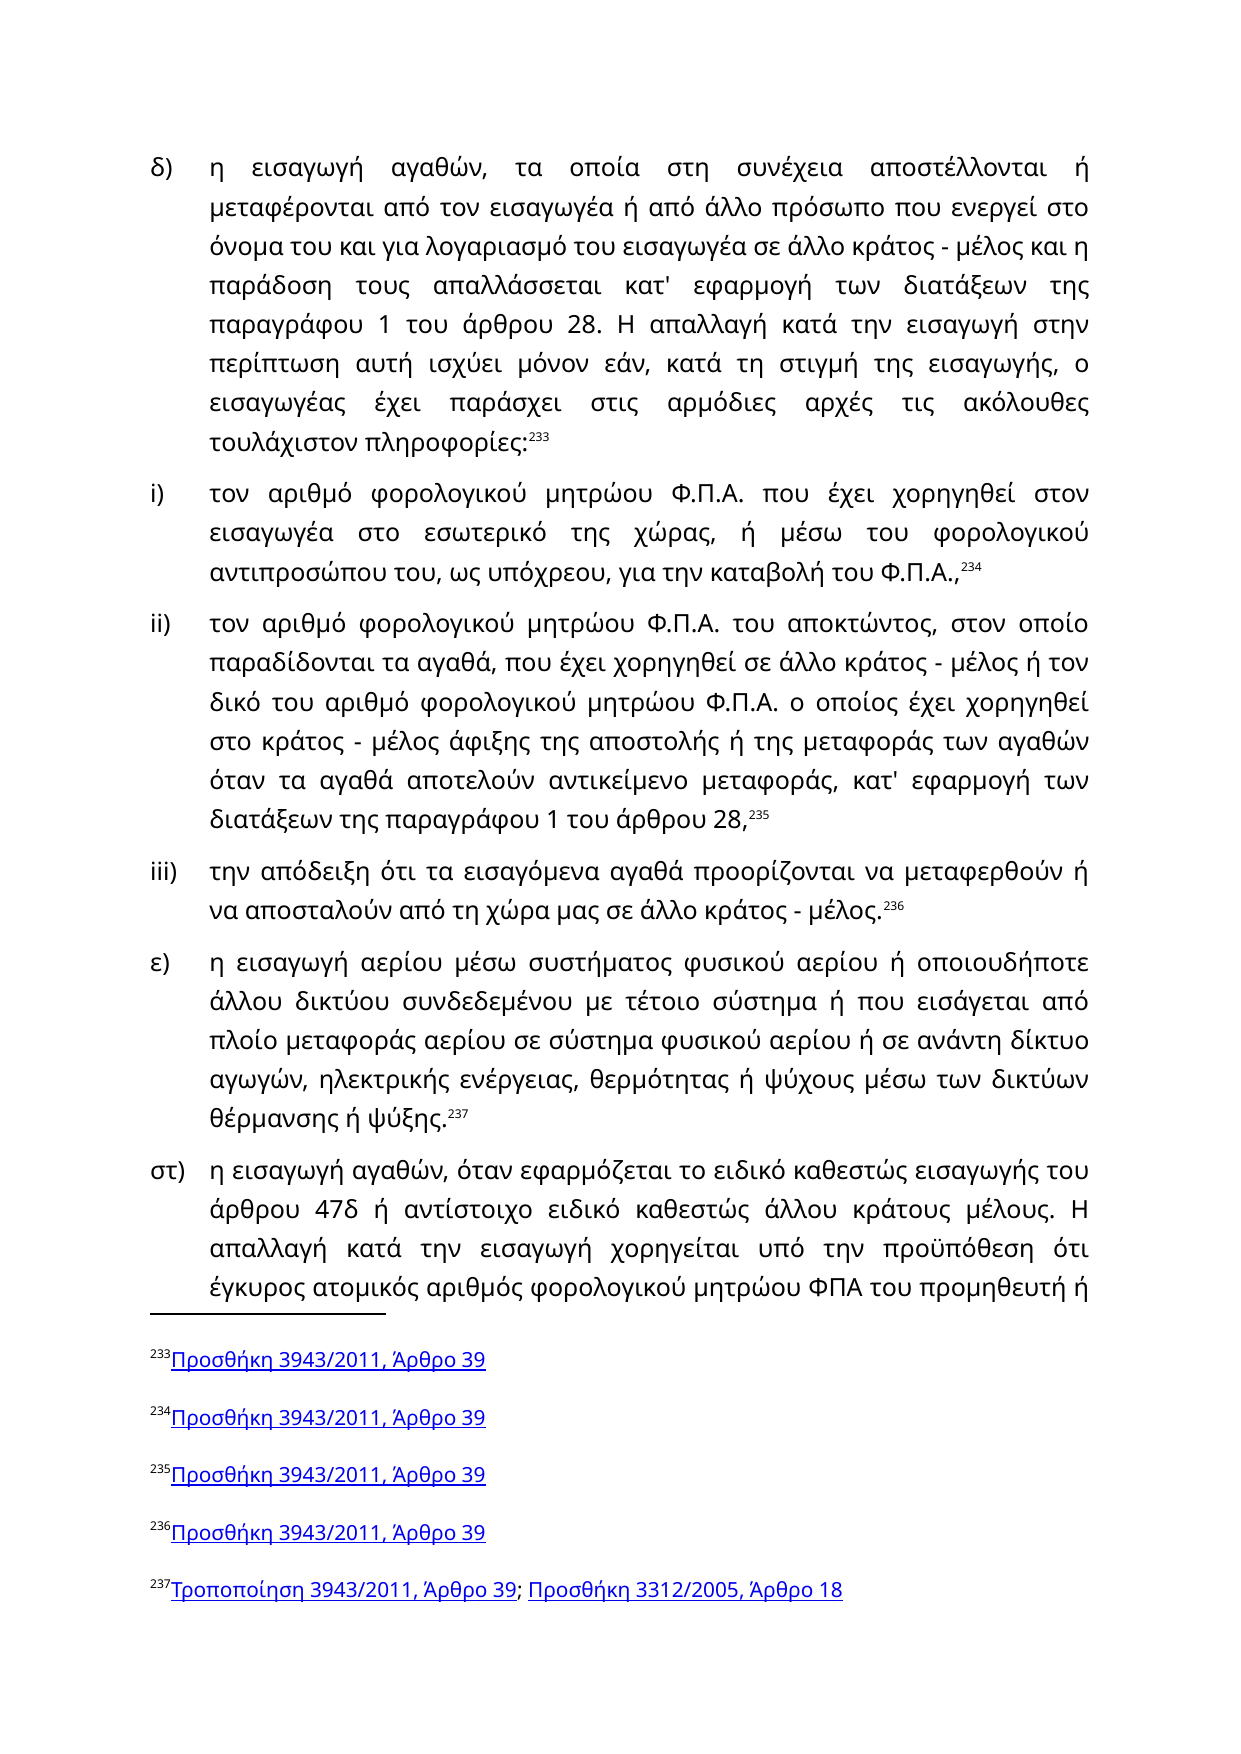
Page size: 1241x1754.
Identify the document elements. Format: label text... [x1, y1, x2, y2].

text Προσθήκη 3943/2011, Άρθρο 39 [150, 1403, 1090, 1431]
list ii) τον αριθμό φορολογικού μητρώου Φ.Π.Α. του αποκτώντος, στον οποίο παραδίδονται τα αγαθά, που έχει χορηγηθεί σε άλλο κράτος - μέλος ή τον δικό του αριθμό φορολογικού μητρώου Φ.Π.Α. ο οποίος έχει χορηγηθεί στο κράτος - μέλος άφιξης της αποστολής ή της μεταφοράς των αγαθών όταν τα αγαθά αποτελούν αντικείμενο μεταφοράς, κατ' εφαρμογή των διατάξεων της παραγράφου 1 του άρθρου 28, [150, 606, 1090, 836]
list ε) η εισαγωγή αερίου μέσω συστήματος φυσικού αερίου ή οποιουδήποτε άλλου δικτύου συνδεδεμένου με τέτοιο σύστημα ή που εισάγεται από πλοίο μεταφοράς αερίου σε σύστημα φυσικού αερίου ή σε ανάντη δίκτυο αγωγών, ηλεκτρικής ενέργειας, θερμότητας ή ψύχους μέσω των δικτύων θέρμανσης ή ψύξης. [150, 944, 1090, 1135]
text Προσθήκη 3943/2011, Άρθρο 39 [150, 1460, 1090, 1489]
list στ) η εισαγωγή αγαθών, όταν εφαρμόζεται το ειδικό καθεστώς εισαγωγής του άρθρου 47δ ή αντίστοιχο ειδικό καθεστώς άλλου κράτους μέλους. Η απαλλαγή κατά την εισαγωγή χορηγείται υπό την προϋπόθεση ότι έγκυρος ατομικός αριθμός φορολογικού μητρώου ΦΠΑ του προμηθευτή ή [150, 1152, 1090, 1304]
text Προσθήκη 3943/2011, Άρθρο 39 [150, 1518, 1090, 1546]
list iii) την απόδειξη ότι τα εισαγόμενα αγαθά προορίζονται να μεταφερθούν ή να αποσταλούν από τη χώρα μας σε άλλο κράτος - μέλος. [150, 853, 1090, 927]
text Τροποποίηση 3943/2011, Άρθρο 39; Προσθήκη 3312/2005, Άρθρο 18 [150, 1576, 1090, 1604]
text Προσθήκη 3943/2011, Άρθρο 39 [150, 1345, 1090, 1373]
list i) τον αριθμό φορολογικού μητρώου Φ.Π.Α. που έχει χορηγηθεί στον εισαγωγέα στο εσωτερικό της χώρας, ή μέσω του φορολογικού αντιπροσώπου του, ως υπόχρεου, για την καταβολή του Φ.Π.Α., [150, 476, 1090, 588]
list δ) η εισαγωγή αγαθών, τα οποία στη συνέχεια αποστέλλονται ή μεταφέρονται από τον εισαγωγέα ή από άλλο πρόσωπο που ενεργεί στο όνομα του και για λογαριασμό του εισαγωγέα σε άλλο κράτος - μέλος και η παράδοση τους απαλλάσσεται κατ' εφαρμογή των διατάξεων της παραγράφου 1 του άρθρου 28. Η απαλλαγή κατά την εισαγωγή στην περίπτωση αυτή ισχύει μόνον εάν, κατά τη στιγμή της εισαγωγής, ο εισαγωγέας έχει παράσχει στις αρμόδιες αρχές τις ακόλουθες τουλάχιστον πληροφορίες: [150, 150, 1090, 458]
